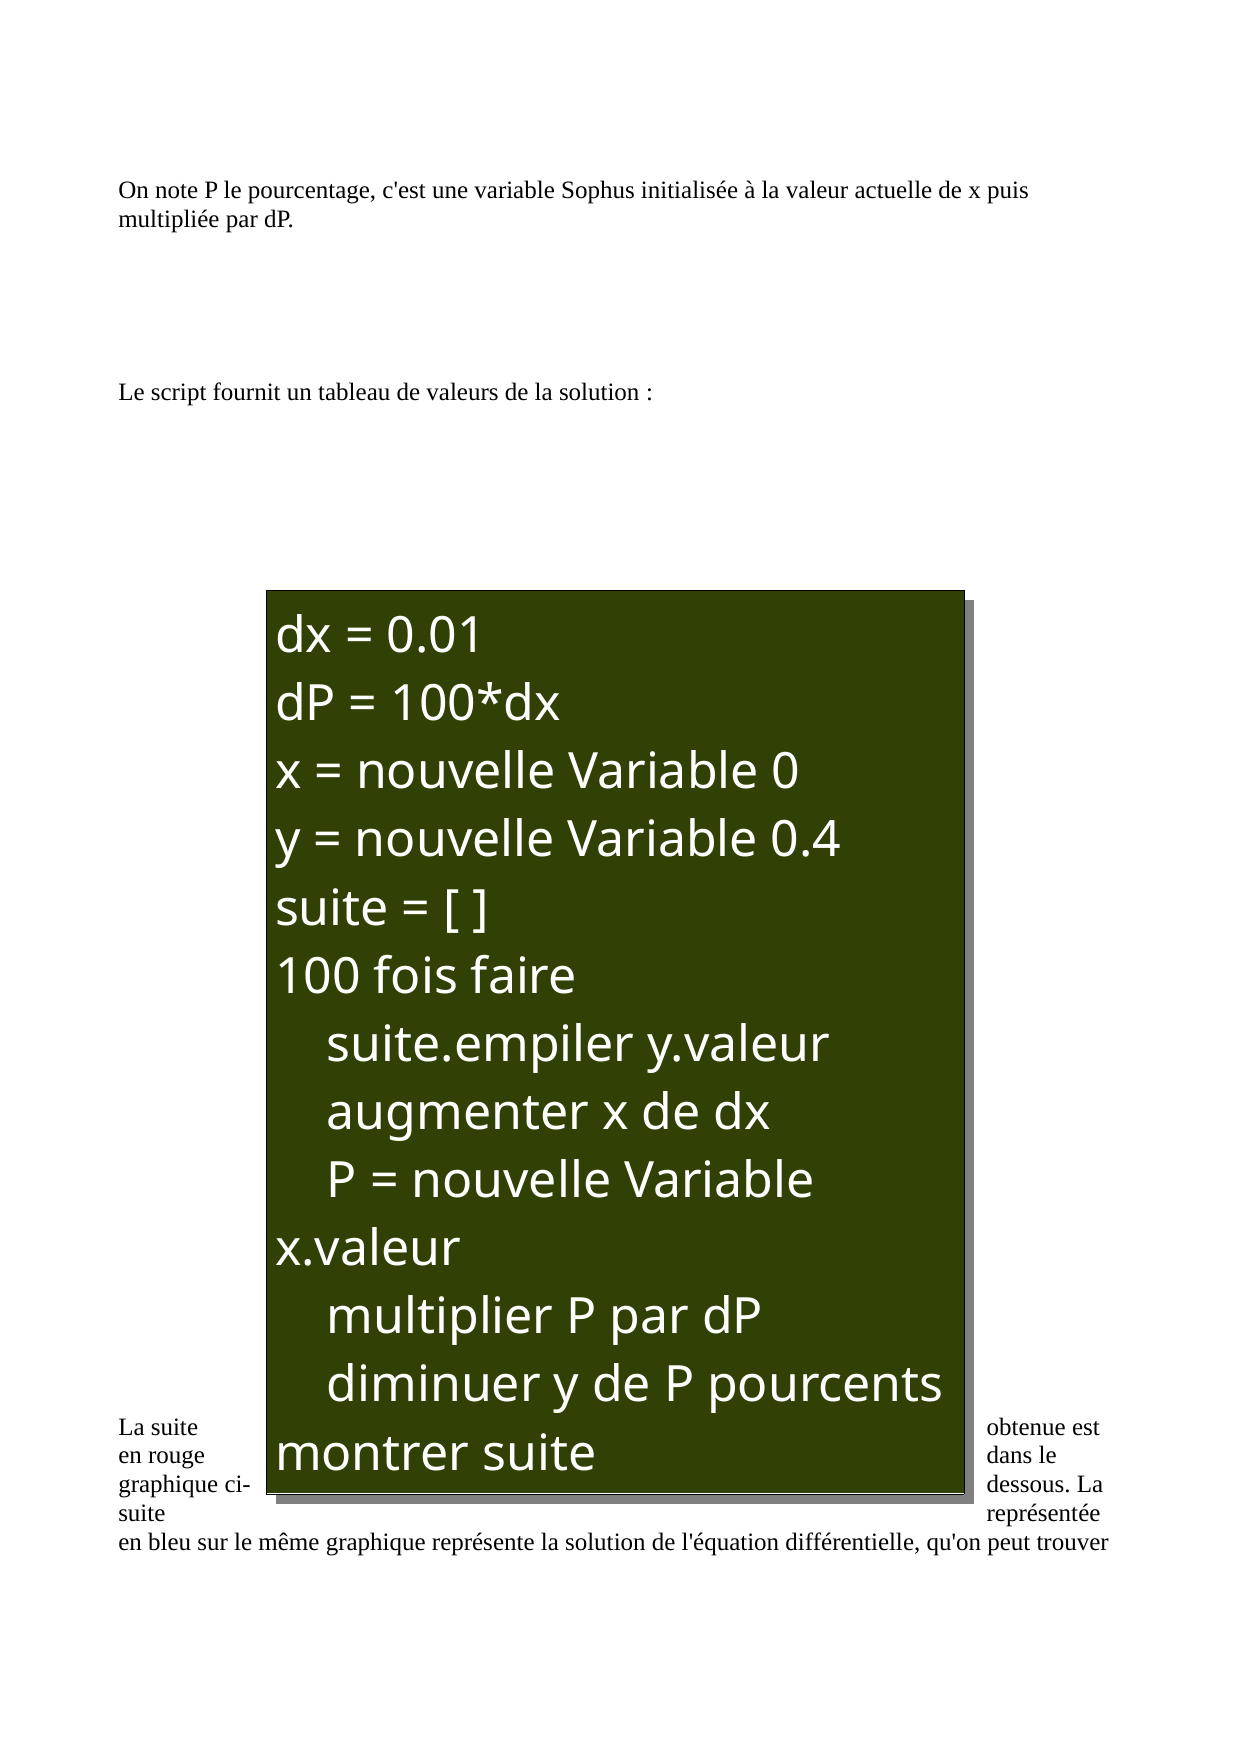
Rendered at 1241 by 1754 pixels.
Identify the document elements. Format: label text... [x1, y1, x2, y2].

text x = nouvelle Variable 0 [275, 735, 955, 803]
text montrer suite [275, 1416, 955, 1484]
text y = nouvelle Variable 0.4 [275, 803, 955, 871]
text suite = [ ] [275, 871, 955, 939]
text multiplier P par dP [275, 1280, 955, 1348]
text Le script fournit un tableau de valeurs de la solution : [118, 377, 1122, 406]
text La suite obtenue est en rouge dans le graphique ci-dessous. La suite représentée en bleu sur le même graphique représente la solution de l'équation différentielle, qu'on peut trouver [118, 1412, 1122, 1556]
text 100 fois faire [275, 939, 955, 1008]
text dx = 0.01 [275, 599, 955, 667]
text diminuer y de P pourcents [275, 1348, 955, 1416]
text augmenter x de dx [275, 1076, 955, 1144]
text suite.empiler y.valeur [275, 1008, 955, 1076]
text P = nouvelle Variable x.valeur [275, 1144, 955, 1280]
text dP = 100*dx [275, 667, 955, 735]
text On note P le pourcentage, c'est une variable Sophus initialisée à la valeur actuelle de x puis multipliée par dP. [118, 176, 1122, 233]
